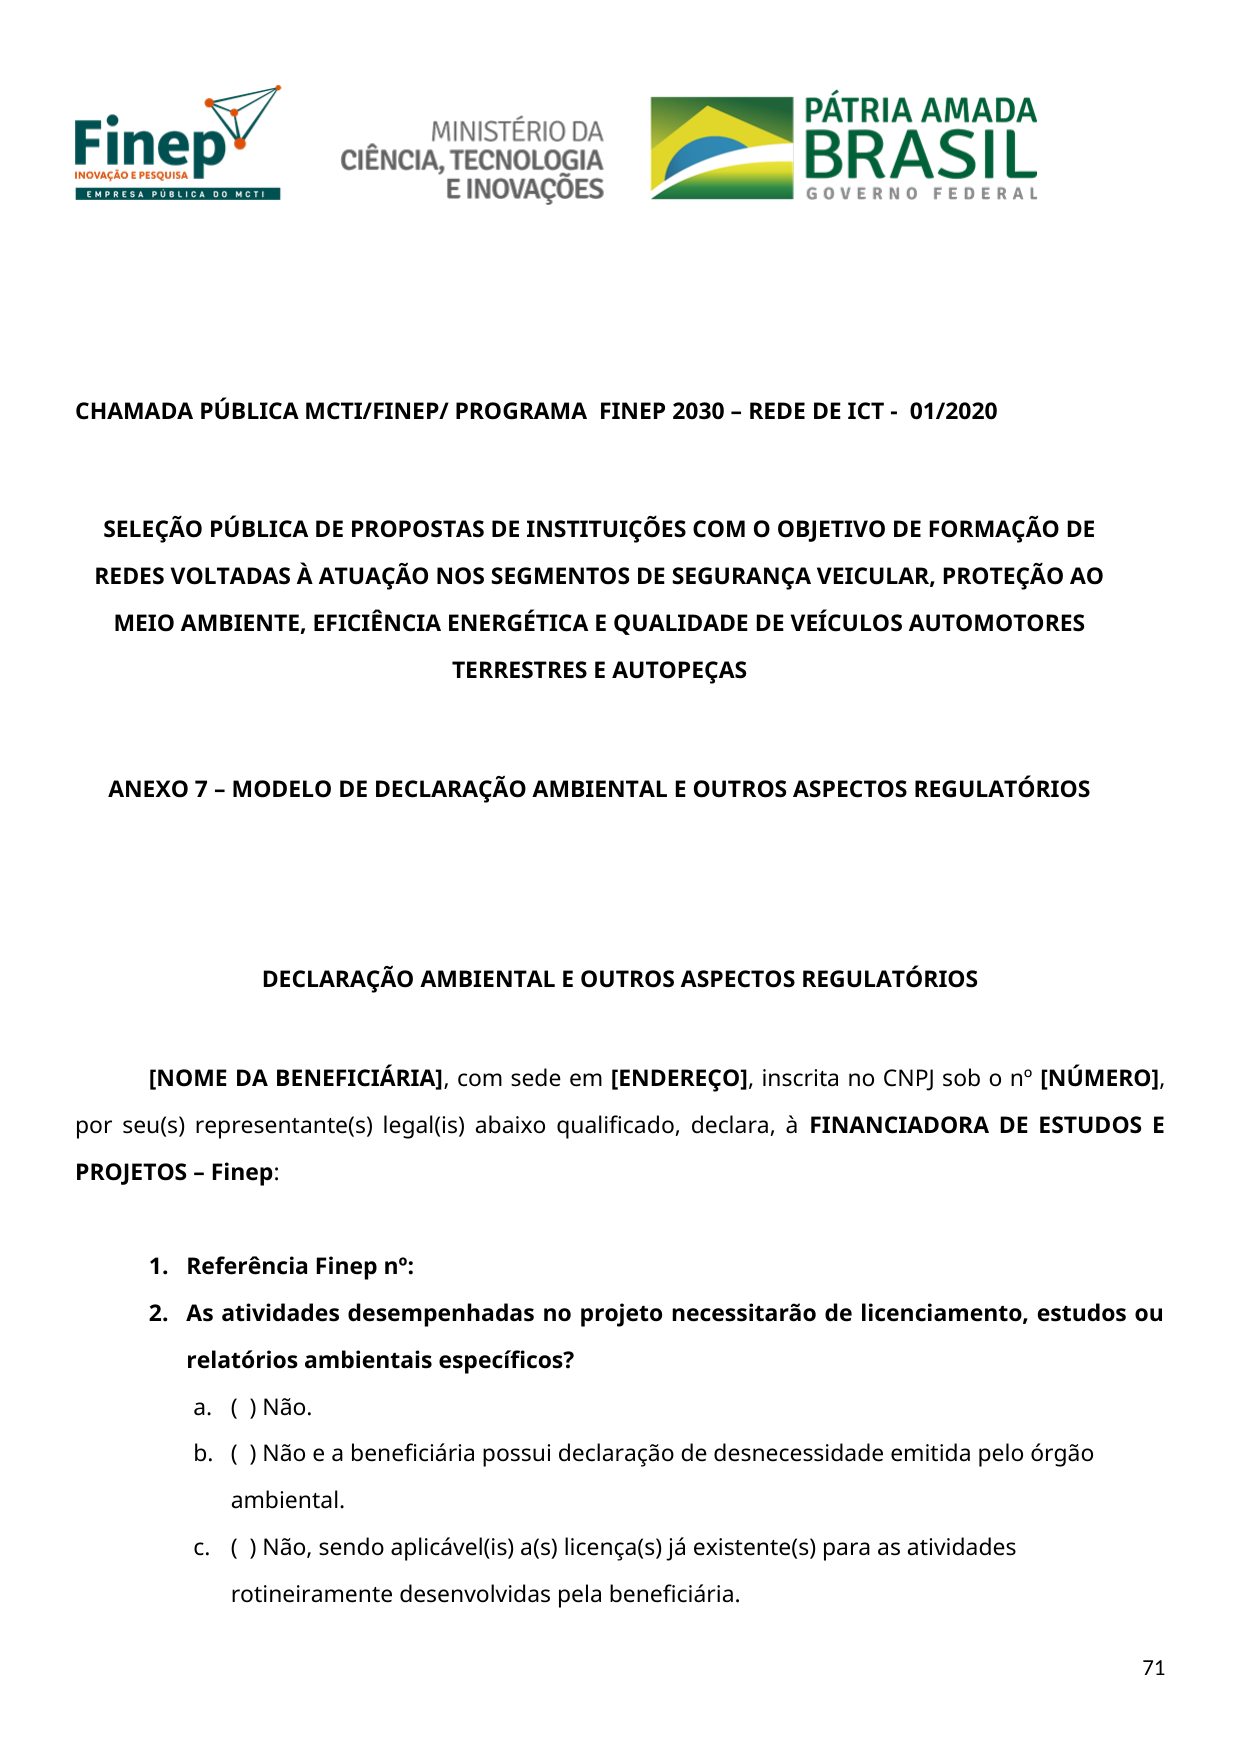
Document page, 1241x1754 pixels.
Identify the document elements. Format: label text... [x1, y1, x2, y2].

text [NOME DA BENEFICIÁRIA], com sede em [ENDEREÇO], inscrita no CNPJ sob o nº [NÚMERO], por seu(s) representante(s) legal(is) abaixo qualificado, declara, à FINANCIADORA DE ESTUDOS E PROJETOS – Finep: [75, 1062, 1165, 1187]
list ( ) Não e a beneficiária possui declaração de desnecessidade emitida pelo órgão ambiental. [193, 1437, 1165, 1516]
subtitle DECLARAÇÃO AMBIENTAL E OUTROS ASPECTOS REGULATÓRIOS [75, 963, 1165, 995]
list Referência Finep nº: [149, 1250, 1165, 1281]
text ANEXO 7 – MODELO DE DECLARAÇÃO AMBIENTAL E OUTROS ASPECTOS REGULATÓRIOS [75, 773, 1124, 804]
text SELEÇÃO PÚBLICA DE PROPOSTAS DE INSTITUIÇÕES COM O OBJETIVO DE FORMAÇÃO DE REDES VOLTADAS À ATUAÇÃO NOS SEGMENTOS DE SEGURANÇA VEICULAR, PROTEÇÃO AO MEIO AMBIENTE, EFICIÊNCIA ENERGÉTICA E QUALIDADE DE VEÍCULOS AUTOMOTORES TERRESTRES E AUTOPEÇAS [75, 513, 1124, 685]
list ( ) Não, sendo aplicável(is) a(s) licença(s) já existente(s) para as atividades rotineiramente desenvolvidas pela beneficiária. [193, 1531, 1165, 1609]
text CHAMADA PÚBLICA MCTI/FINEP/ PROGRAMA FINEP 2030 – Rede de ICT - 01/2020 [75, 395, 1124, 426]
list ( ) Não. [193, 1391, 1165, 1422]
list As atividades desempenhadas no projeto necessitarão de licenciamento, estudos ou relatórios ambientais específicos? [149, 1297, 1165, 1375]
